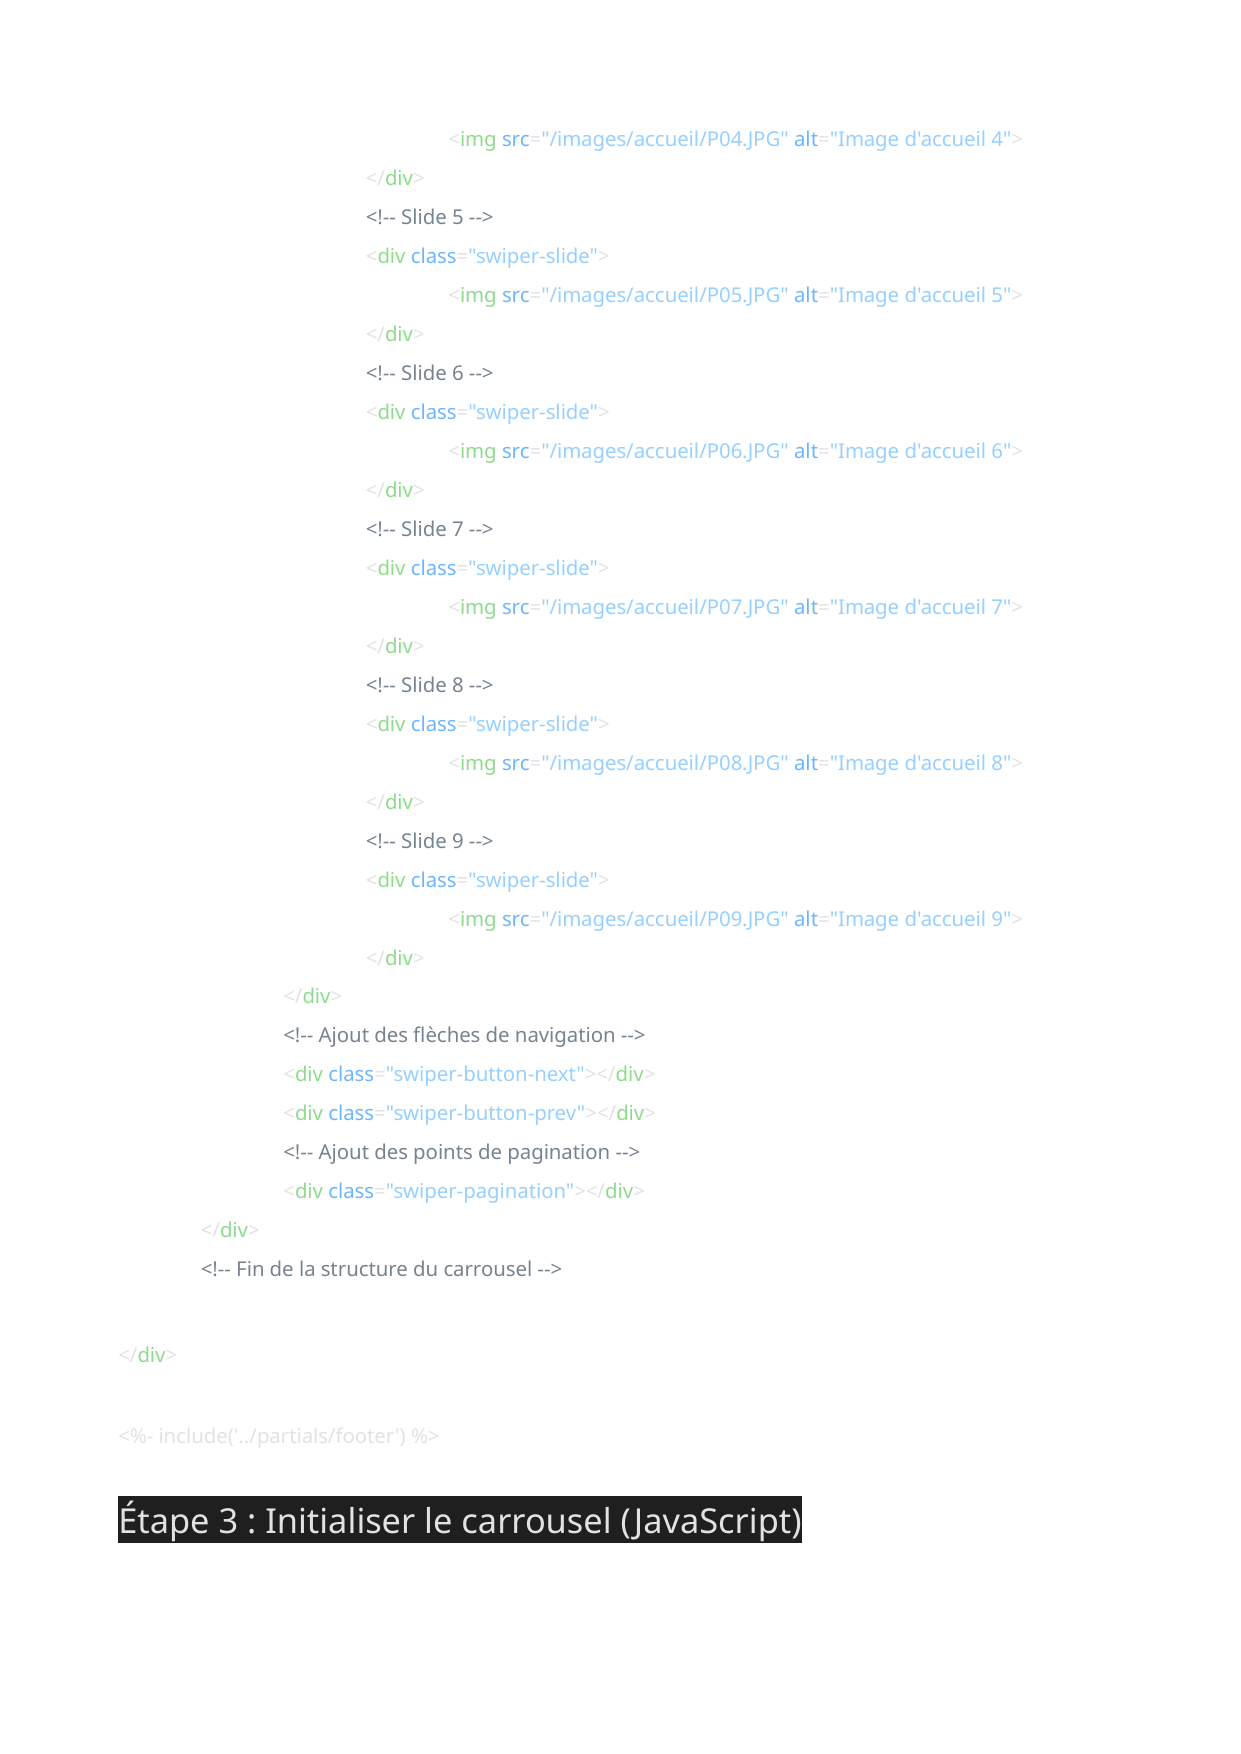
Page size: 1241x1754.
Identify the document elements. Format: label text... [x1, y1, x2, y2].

text <img src="/images/accueil/P09.JPG" alt="Image d'accueil 9"> [118, 897, 1122, 936]
text <!-- Slide 5 --> [118, 196, 1122, 235]
text </div> [118, 975, 1122, 1014]
text <div class="swiper-pagination"></div> [118, 1170, 1122, 1209]
text <!-- Slide 9 --> [118, 819, 1122, 858]
text </div> [118, 936, 1122, 975]
text <!-- Fin de la structure du carrousel --> [118, 1248, 1122, 1287]
text <img src="/images/accueil/P08.JPG" alt="Image d'accueil 8"> [118, 741, 1122, 780]
text <div class="swiper-slide"> [118, 702, 1122, 741]
text <div class="swiper-slide"> [118, 391, 1122, 430]
text <div class="swiper-button-next"></div> [118, 1053, 1122, 1092]
text <!-- Slide 6 --> [118, 352, 1122, 391]
text </div> [118, 780, 1122, 819]
text <!-- Slide 7 --> [118, 508, 1122, 547]
text <div class="swiper-button-prev"></div> [118, 1092, 1122, 1131]
text </div> [118, 313, 1122, 352]
text <%- include('../partials/footer') %> [118, 1415, 1122, 1449]
text </div> [118, 1209, 1122, 1248]
text </div> [118, 1334, 1122, 1368]
text <img src="/images/accueil/P06.JPG" alt="Image d'accueil 6"> [118, 430, 1122, 469]
text <div class="swiper-slide"> [118, 235, 1122, 274]
text </div> [118, 624, 1122, 663]
text </div> [118, 157, 1122, 196]
subtitle Étape 3 : Initialiser le carrousel (JavaScript) [118, 1496, 1122, 1543]
text <img src="/images/accueil/P04.JPG" alt="Image d'accueil 4"> [118, 118, 1122, 157]
text <!-- Ajout des flèches de navigation --> [118, 1014, 1122, 1053]
text </div> [118, 469, 1122, 508]
text <img src="/images/accueil/P05.JPG" alt="Image d'accueil 5"> [118, 274, 1122, 313]
text <!-- Slide 8 --> [118, 663, 1122, 702]
text <div class="swiper-slide"> [118, 858, 1122, 897]
text <img src="/images/accueil/P07.JPG" alt="Image d'accueil 7"> [118, 586, 1122, 624]
text <div class="swiper-slide"> [118, 547, 1122, 586]
text <!-- Ajout des points de pagination --> [118, 1131, 1122, 1170]
